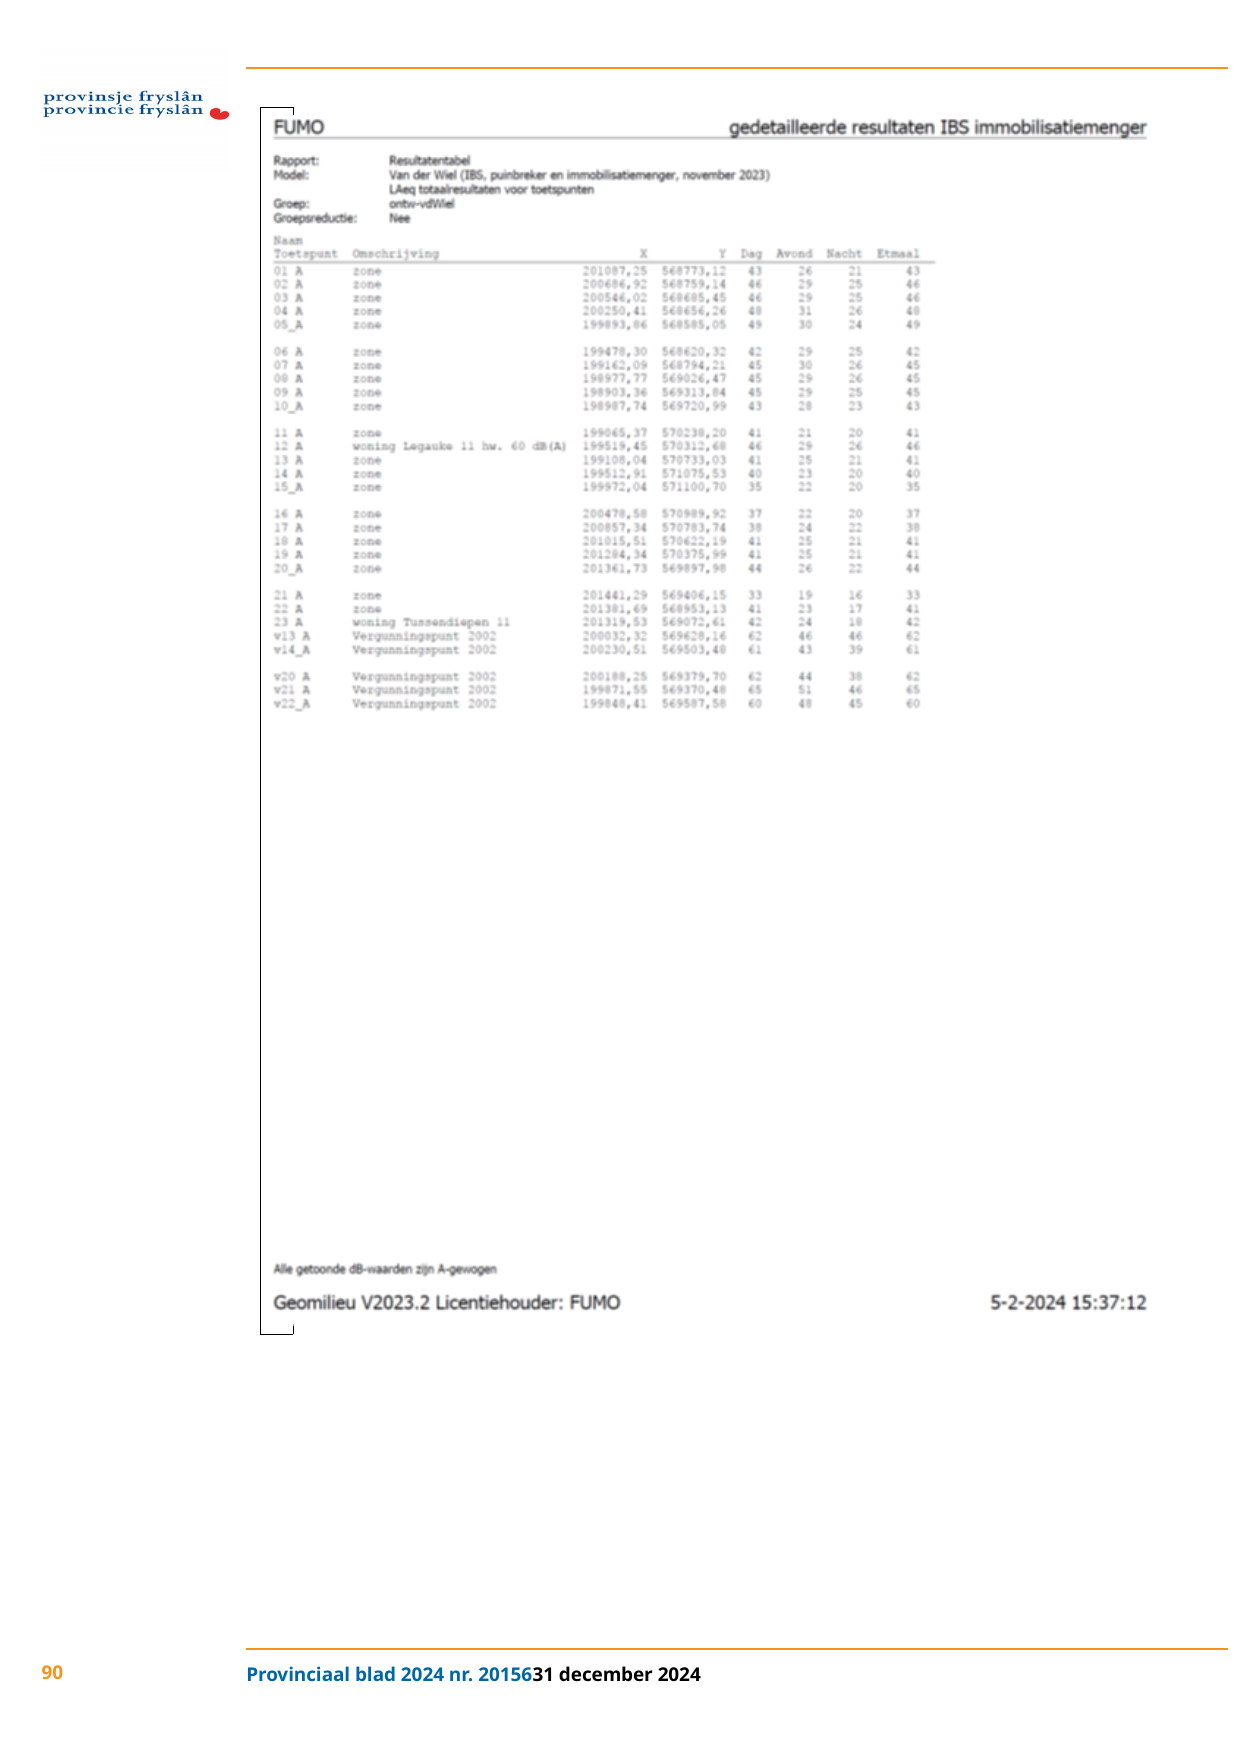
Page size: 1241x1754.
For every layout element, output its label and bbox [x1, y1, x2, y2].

picture [268, 115, 1155, 1326]
picture [41, 47, 231, 172]
